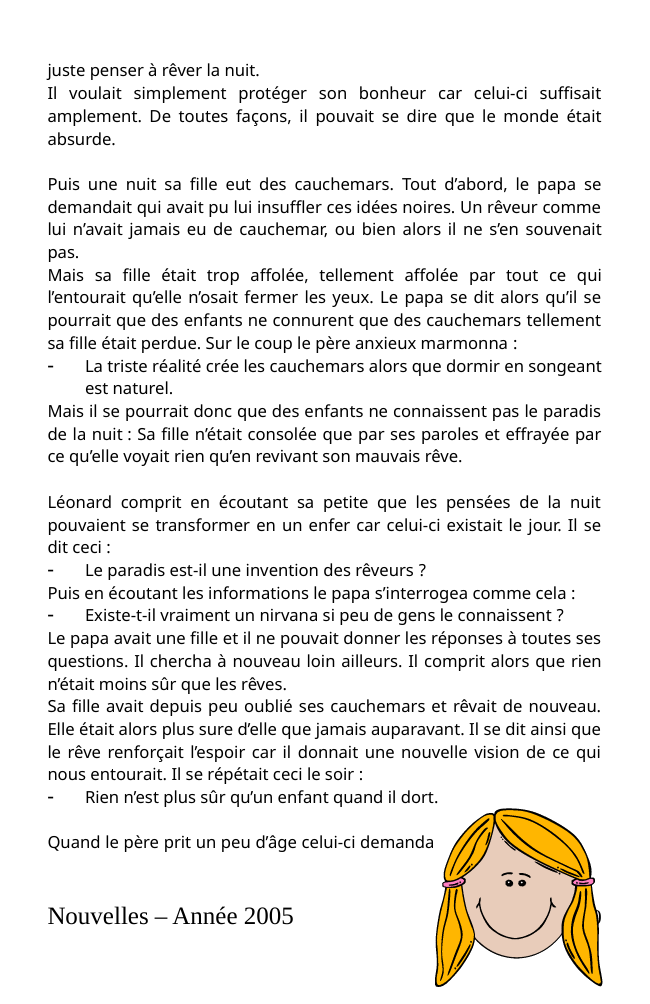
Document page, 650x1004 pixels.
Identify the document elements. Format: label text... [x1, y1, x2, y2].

text Puis une nuit sa fille eut des cauchemars. Tout d’abord, le papa se demandait qui avait pu lui insuffler ces idées noires. Un rêveur comme lui n’avait jamais eu de cauchemar, ou bien alors il ne s’en souvenait pas. [47, 173, 602, 263]
text Il voulait simplement protéger son bonheur car celui-ci suffisait amplement. De toutes façons, il pouvait se dire que le monde était absurde. [47, 82, 602, 150]
text Sa fille avait depuis peu oublié ses cauchemars et rêvait de nouveau. Elle était alors plus sure d’elle que jamais auparavant. Il se dit ainsi que le rêve renforçait l’espoir car il donnait une nouvelle vision de ce qui nous entourait. Il se répétait ceci le soir : [47, 695, 602, 786]
list La triste réalité crée les cauchemars alors que dormir en songeant est naturel. [47, 354, 602, 400]
text Léonard comprit en écoutant sa petite que les pensées de la nuit pouvaient se transformer en un enfer car celui-ci existait le jour. Il se dit ceci : [47, 491, 602, 559]
text Mais il se pourrait donc que des enfants ne connaissent pas le paradis de la nuit : Sa fille n’était consolée que par ses paroles et effrayée par ce qu’elle voyait rien qu’en revivant son mauvais rêve. [47, 400, 602, 468]
text Le papa avait une fille et il ne pouvait donner les réponses à toutes ses questions. Il chercha à nouveau loin ailleurs. Il comprit alors que rien n’était moins sûr que les rêves. [47, 627, 602, 695]
list Rien n’est plus sûr qu’un enfant quand il dort. [47, 786, 602, 808]
list Le paradis est-il une invention des rêveurs ? [47, 559, 602, 581]
text juste penser à rêver la nuit. [47, 59, 602, 82]
text Puis en écoutant les informations le papa s’interrogea comme cela : [47, 581, 602, 604]
list Existe-t-il vraiment un nirvana si peu de gens le connaissent ? [47, 604, 602, 627]
text Quand le père prit un peu d’âge celui-ci demanda [47, 831, 464, 854]
text Mais sa fille était trop affolée, tellement affolée par tout ce qui l’entourait qu’elle n’osait fermer les yeux. Le papa se dit alors qu’il se pourrait que des enfants ne connurent que des cauchemars tellement sa fille était perdue. Sur le coup le père anxieux marmonna : [47, 263, 602, 354]
